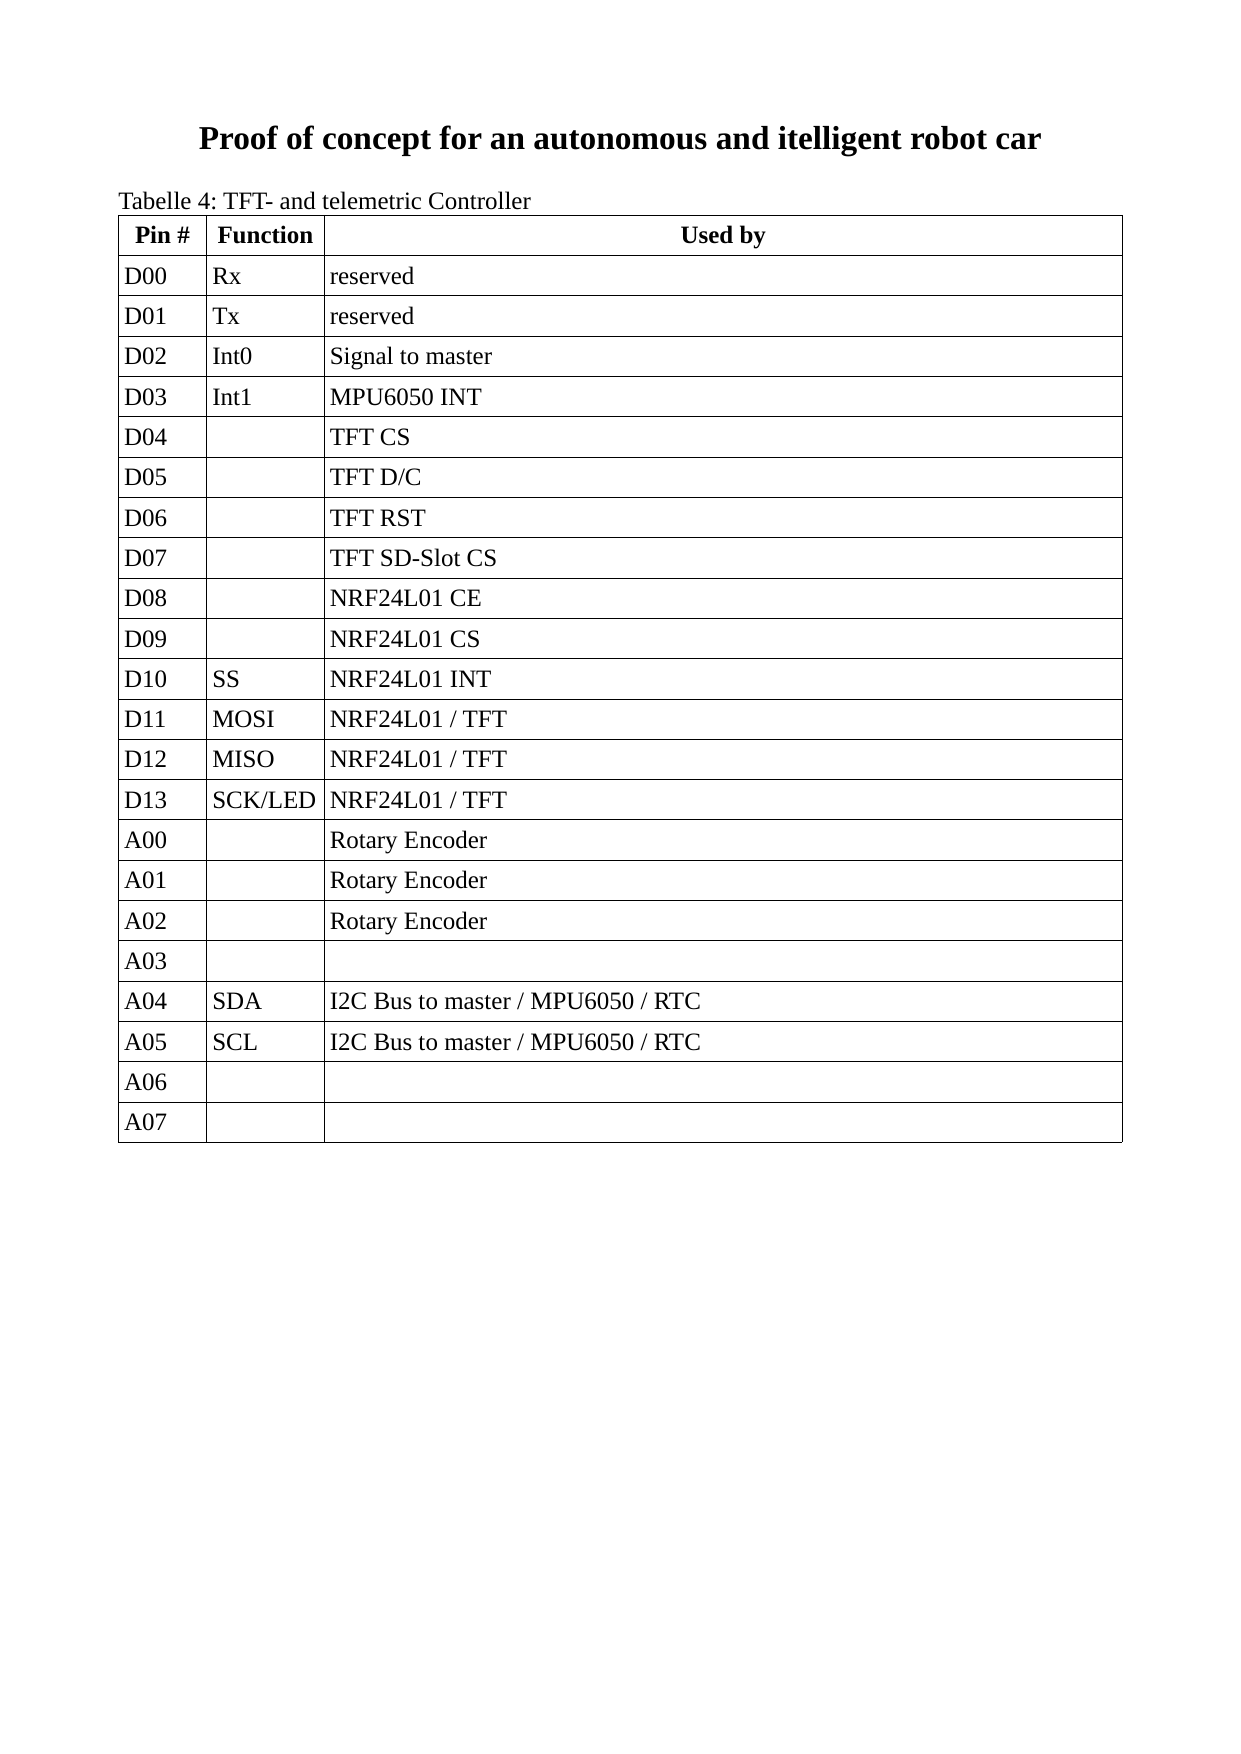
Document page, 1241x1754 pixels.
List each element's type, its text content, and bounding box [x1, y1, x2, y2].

table_cell D09 [119, 619, 206, 658]
table_cell D11 [119, 700, 206, 739]
table_cell [207, 417, 324, 457]
table_cell NRF24L01 INT [325, 659, 1122, 698]
table_cell [207, 901, 324, 940]
table_cell A04 [119, 982, 206, 1021]
table_cell [207, 941, 324, 981]
table_cell TFT RST [325, 498, 1122, 537]
table_cell [207, 538, 324, 577]
table_cell A07 [119, 1103, 206, 1142]
table_cell A00 [119, 820, 206, 860]
table_cell SDA [207, 982, 324, 1021]
table_cell NRF24L01 / TFT [325, 740, 1122, 779]
table_cell D06 [119, 498, 206, 537]
table_header Used by [325, 216, 1122, 255]
table_cell D02 [119, 337, 206, 376]
table_cell NRF24L01 / TFT [325, 700, 1122, 739]
table_cell D07 [119, 538, 206, 577]
table_cell MOSI [207, 700, 324, 739]
table_cell Signal to master [325, 337, 1122, 376]
table_cell [207, 619, 324, 658]
table_cell Tx [207, 296, 324, 336]
table_cell NRF24L01 CS [325, 619, 1122, 658]
table_cell Int1 [207, 377, 324, 416]
table_cell D03 [119, 377, 206, 416]
table_cell [207, 861, 324, 900]
table_cell Rotary Encoder [325, 901, 1122, 940]
table_cell D04 [119, 417, 206, 457]
table_cell I2C Bus to master / MPU6050 / RTC [325, 1022, 1122, 1061]
table_cell Rotary Encoder [325, 861, 1122, 900]
table_cell D00 [119, 256, 206, 295]
table_cell MPU6050 INT [325, 377, 1122, 416]
table_cell reserved [325, 296, 1122, 336]
text Tabelle 4: TFT- and telemetric Controller [118, 186, 1122, 215]
table_cell A05 [119, 1022, 206, 1061]
table_cell TFT CS [325, 417, 1122, 457]
table_cell NRF24L01 CE [325, 579, 1122, 618]
table_cell Rotary Encoder [325, 820, 1122, 860]
table_cell [207, 1103, 324, 1142]
table_cell D12 [119, 740, 206, 779]
table_cell D13 [119, 780, 206, 819]
table_cell [207, 458, 324, 497]
table_header Pin # [119, 216, 206, 255]
table_cell [207, 579, 324, 618]
table_cell D08 [119, 579, 206, 618]
table_header Function [207, 216, 324, 255]
table_cell D05 [119, 458, 206, 497]
table_cell A03 [119, 941, 206, 981]
table_cell A01 [119, 861, 206, 900]
table_cell [325, 1062, 1122, 1102]
table_cell Int0 [207, 337, 324, 376]
table_cell SCL [207, 1022, 324, 1061]
table_cell A02 [119, 901, 206, 940]
table_cell SCK/LED [207, 780, 324, 819]
table_cell D10 [119, 659, 206, 698]
table_cell [325, 941, 1122, 981]
table_cell TFT SD-Slot CS [325, 538, 1122, 577]
table_cell Rx [207, 256, 324, 295]
table_cell [207, 820, 324, 860]
table_cell NRF24L01 / TFT [325, 780, 1122, 819]
table_cell [207, 498, 324, 537]
table_cell MISO [207, 740, 324, 779]
table_cell [325, 1103, 1122, 1142]
table_cell A06 [119, 1062, 206, 1102]
table_cell [207, 1062, 324, 1102]
table_cell TFT D/C [325, 458, 1122, 497]
table_cell D01 [119, 296, 206, 336]
table_cell reserved [325, 256, 1122, 295]
table_cell I2C Bus to master / MPU6050 / RTC [325, 982, 1122, 1021]
table_cell SS [207, 659, 324, 698]
